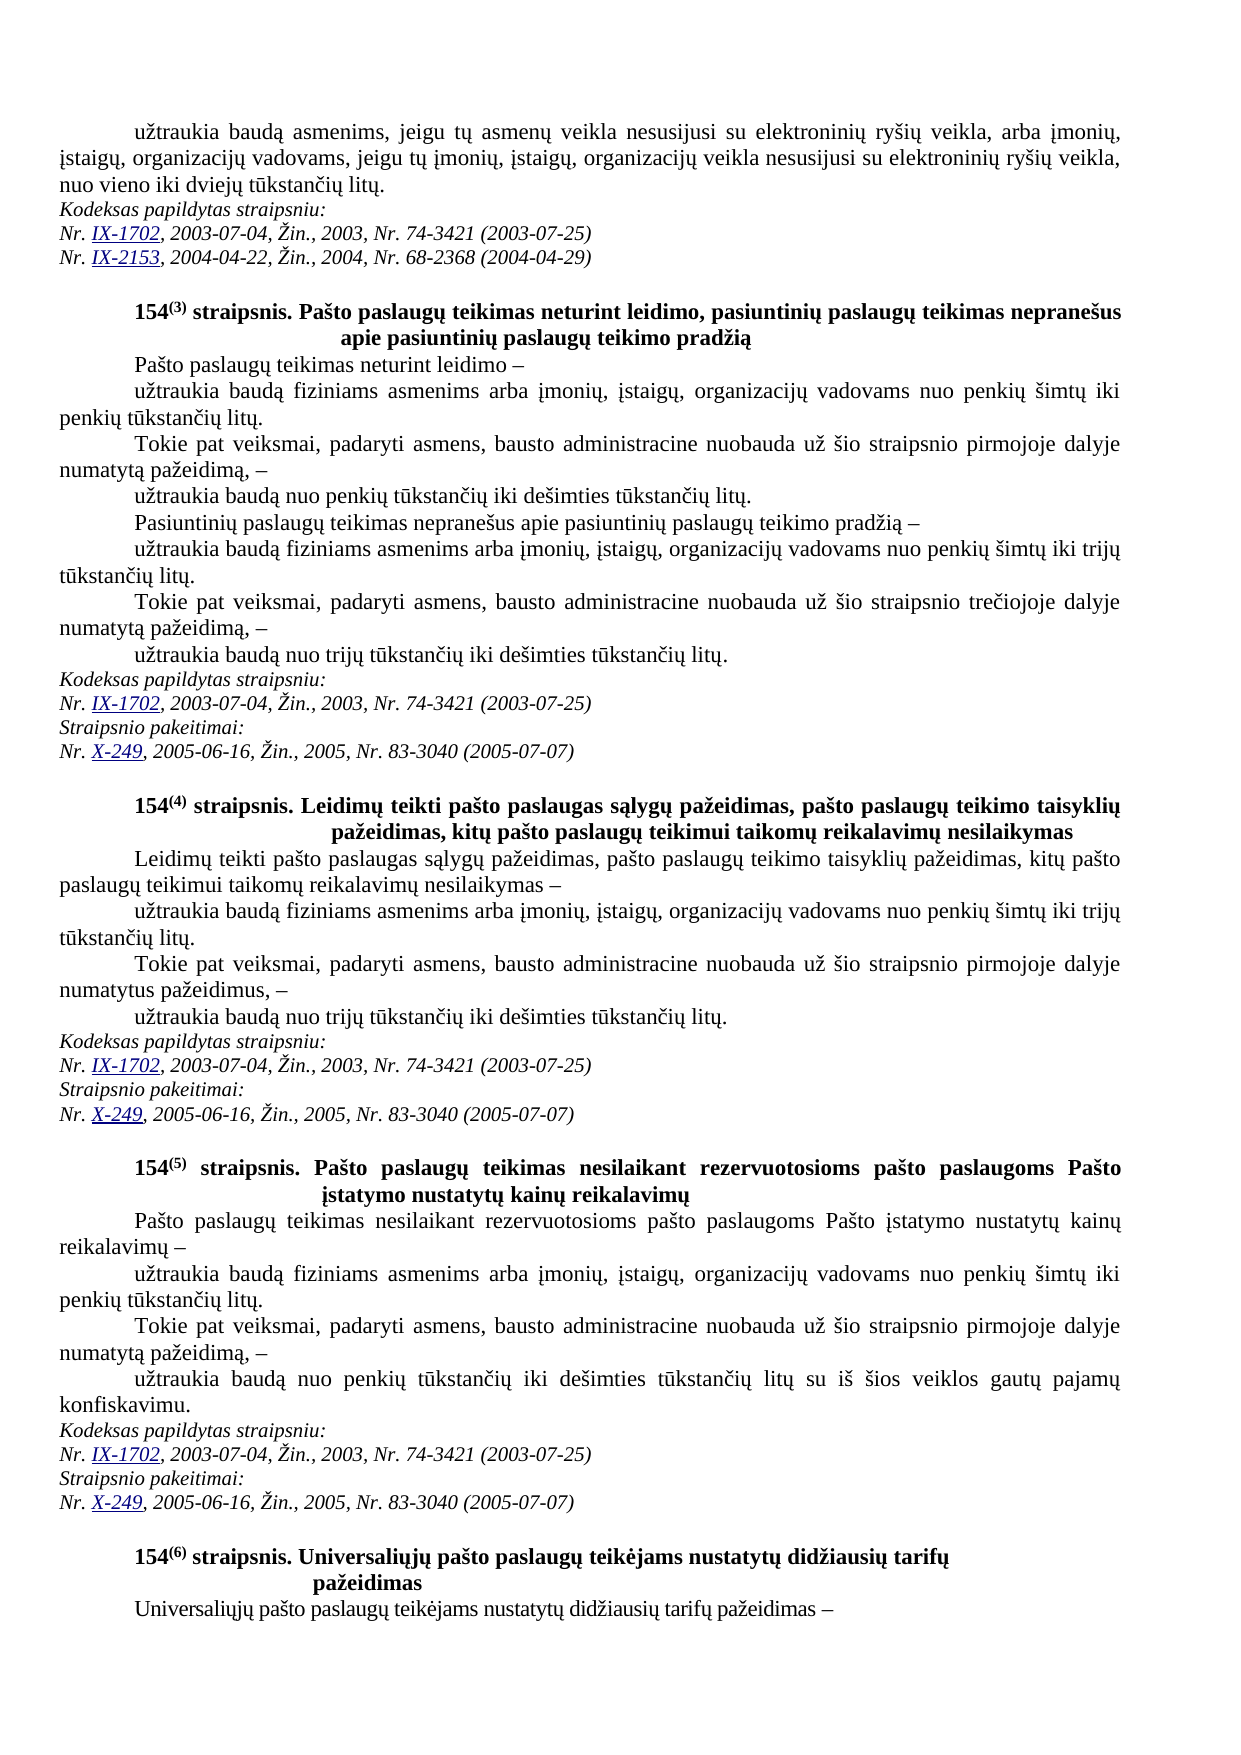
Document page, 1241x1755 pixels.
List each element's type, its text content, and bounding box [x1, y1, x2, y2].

text Kodeksas papildytas straipsniu: [59, 667, 1122, 691]
text Universaliųjų pašto paslaugų teikėjams nustatytų didžiausių tarifų pažeidimas – [59, 1596, 1122, 1622]
text užtraukia baudą nuo trijų tūkstančių iki dešimties tūkstančių litų. [59, 1003, 1122, 1029]
text užtraukia baudą nuo penkių tūkstančių iki dešimties tūkstančių litų su iš šios veiklos gautų pajamų konfiskavimu. [59, 1365, 1122, 1418]
text Straipsnio pakeitimai: [59, 1077, 1122, 1101]
text 154(4) straipsnis. Leidimų teikti pašto paslaugas sąlygų pažeidimas, pašto paslaugų teikimo taisyklių pažeidimas, kitų pašto paslaugų teikimui taikomų reikalavimų nesilaikymas [134, 792, 1122, 845]
text Nr. IX-1702, 2003-07-04, Žin., 2003, Nr. 74-3421 (2003-07-25) [59, 1053, 1122, 1077]
text Nr. X-249, 2005-06-16, Žin., 2005, Nr. 83-3040 (2005-07-07) [59, 1490, 1122, 1514]
text Straipsnio pakeitimai: [59, 715, 1122, 739]
text Nr. IX-2153, 2004-04-22, Žin., 2004, Nr. 68-2368 (2004-04-29) [59, 245, 1122, 269]
text užtraukia baudą nuo trijų tūkstančių iki dešimties tūkstančių litų. [59, 641, 1122, 667]
text Kodeksas papildytas straipsniu: [59, 197, 1122, 221]
text Nr. IX-1702, 2003-07-04, Žin., 2003, Nr. 74-3421 (2003-07-25) [59, 691, 1122, 715]
text Nr. X-249, 2005-06-16, Žin., 2005, Nr. 83-3040 (2005-07-07) [59, 739, 1122, 763]
text Nr. IX-1702, 2003-07-04, Žin., 2003, Nr. 74-3421 (2003-07-25) [59, 1442, 1122, 1466]
text Leidimų teikti pašto paslaugas sąlygų pažeidimas, pašto paslaugų teikimo taisyklių pažeidimas, kitų pašto paslaugų teikimui taikomų reikalavimų nesilaikymas – [59, 845, 1122, 897]
text Straipsnio pakeitimai: [59, 1466, 1122, 1490]
text Pašto paslaugų teikimas neturint leidimo – [59, 351, 1122, 377]
text Nr. X-249, 2005-06-16, Žin., 2005, Nr. 83-3040 (2005-07-07) [59, 1101, 1122, 1126]
text užtraukia baudą fiziniams asmenims arba įmonių, įstaigų, organizacijų vadovams nuo penkių šimtų iki penkių tūkstančių litų. [59, 1260, 1122, 1312]
text 154(3) straipsnis. Pašto paslaugų teikimas neturint leidimo, pasiuntinių paslaugų teikimas nepranešus apie pasiuntinių paslaugų teikimo pradžią [134, 298, 1122, 351]
text Pašto paslaugų teikimas nesilaikant rezervuotosioms pašto paslaugoms Pašto įstatymo nustatytų kainų reikalavimų – [59, 1207, 1122, 1260]
text Kodeksas papildytas straipsniu: [59, 1418, 1122, 1442]
text Pasiuntinių paslaugų teikimas nepranešus apie pasiuntinių paslaugų teikimo pradžią – [59, 509, 1122, 535]
text Nr. IX-1702, 2003-07-04, Žin., 2003, Nr. 74-3421 (2003-07-25) [59, 221, 1122, 245]
text užtraukia baudą fiziniams asmenims arba įmonių, įstaigų, organizacijų vadovams nuo penkių šimtų iki penkių tūkstančių litų. [59, 377, 1122, 430]
text užtraukia baudą asmenims, jeigu tų asmenų veikla nesusijusi su elektroninių ryšių veikla, arba įmonių, įstaigų, organizacijų vadovams, jeigu tų įmonių, įstaigų, organizacijų veikla nesusijusi su elektroninių ryšių veikla, nuo vieno iki dviejų tūkstančių litų. [59, 118, 1122, 197]
text užtraukia baudą nuo penkių tūkstančių iki dešimties tūkstančių litų. [59, 483, 1122, 509]
text Tokie pat veiksmai, padaryti asmens, bausto administracine nuobauda už šio straipsnio pirmojoje dalyje numatytą pažeidimą, – [59, 430, 1122, 483]
text Tokie pat veiksmai, padaryti asmens, bausto administracine nuobauda už šio straipsnio pirmojoje dalyje numatytus pažeidimus, – [59, 950, 1122, 1003]
text užtraukia baudą fiziniams asmenims arba įmonių, įstaigų, organizacijų vadovams nuo penkių šimtų iki trijų tūkstančių litų. [59, 535, 1122, 588]
text 154(5) straipsnis. Pašto paslaugų teikimas nesilaikant rezervuotosioms pašto paslaugoms Pašto įstatymo nustatytų kainų reikalavimų [134, 1154, 1122, 1207]
text užtraukia baudą fiziniams asmenims arba įmonių, įstaigų, organizacijų vadovams nuo penkių šimtų iki trijų tūkstančių litų. [59, 897, 1122, 950]
text Tokie pat veiksmai, padaryti asmens, bausto administracine nuobauda už šio straipsnio pirmojoje dalyje numatytą pažeidimą, – [59, 1312, 1122, 1365]
text Tokie pat veiksmai, padaryti asmens, bausto administracine nuobauda už šio straipsnio trečiojoje dalyje numatytą pažeidimą, – [59, 588, 1122, 641]
text pažeidimas [284, 1569, 1122, 1596]
text 154(6) straipsnis. Universaliųjų pašto paslaugų teikėjams nustatytų didžiausių tarifų [134, 1543, 1122, 1569]
text Kodeksas papildytas straipsniu: [59, 1029, 1122, 1053]
